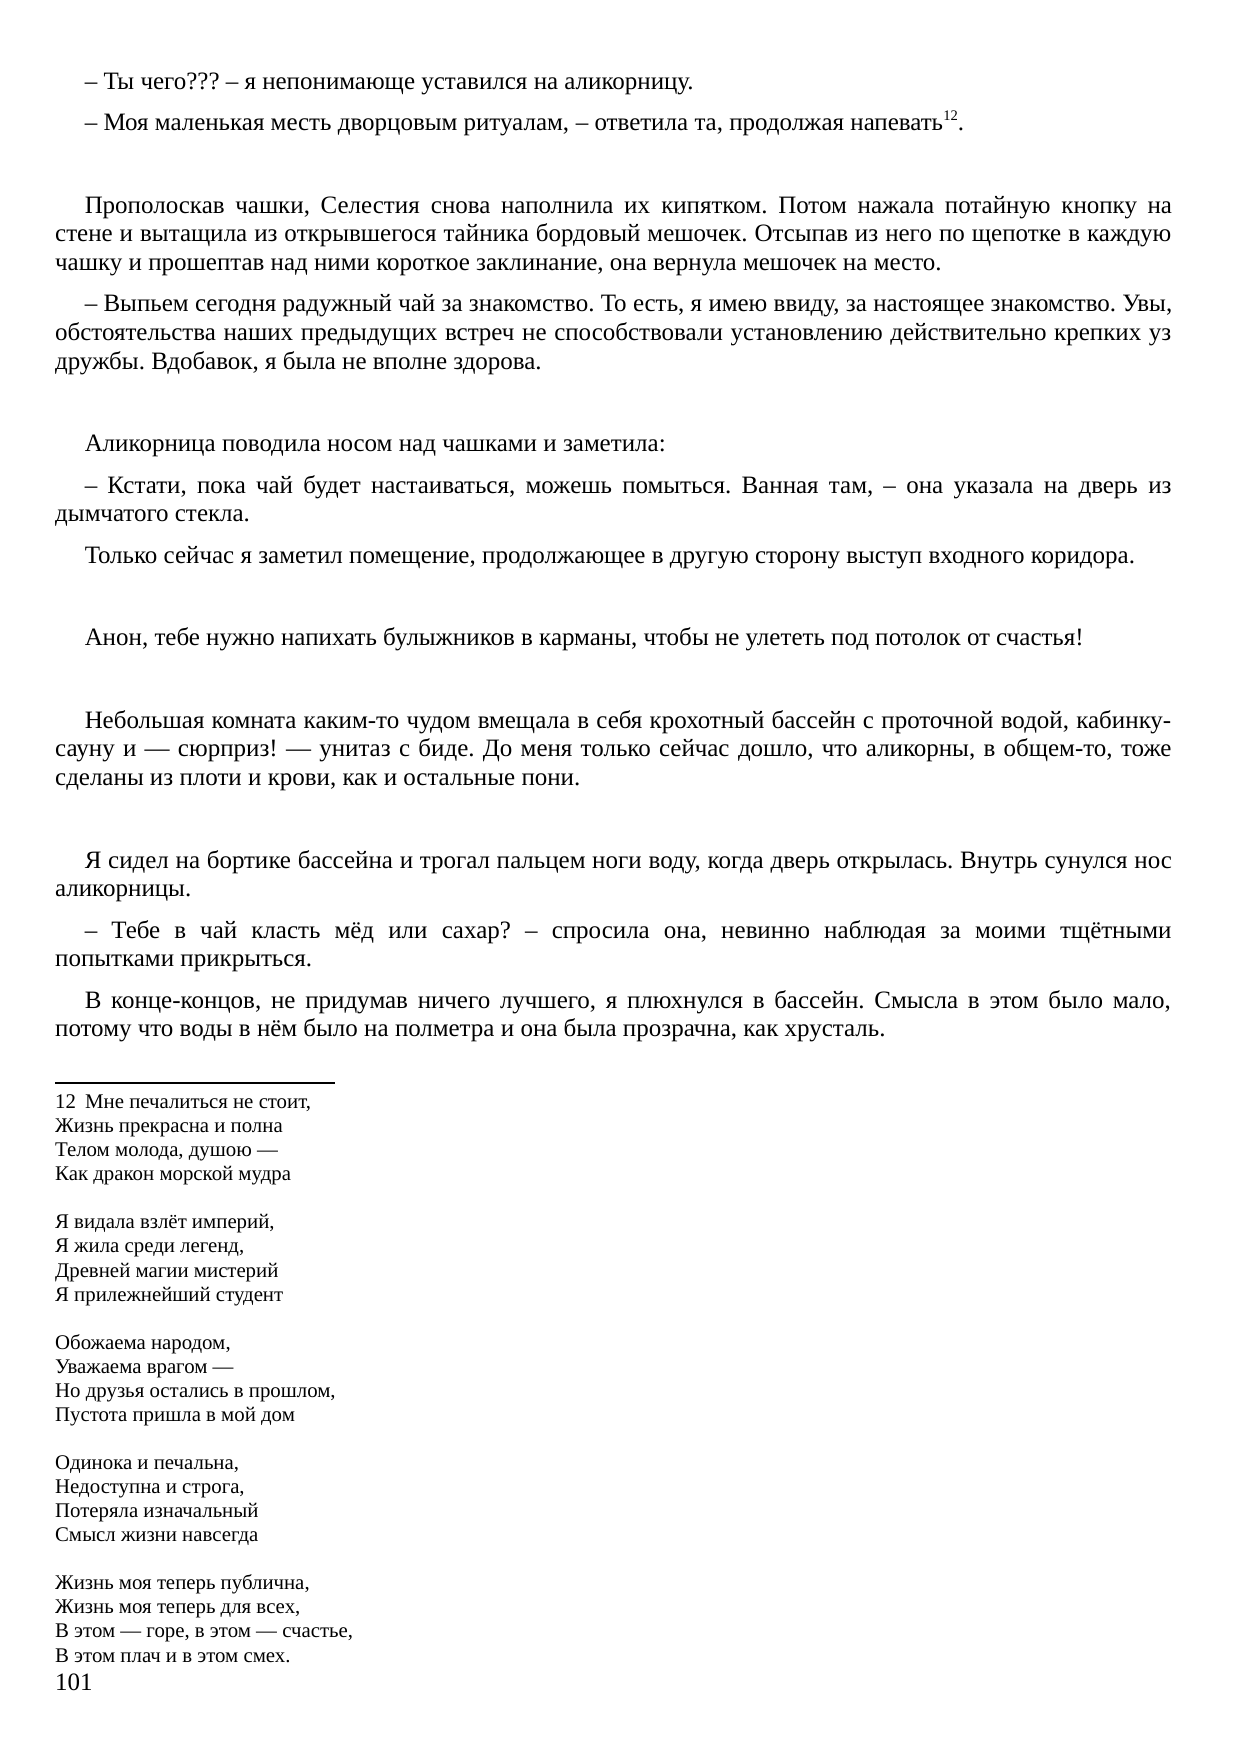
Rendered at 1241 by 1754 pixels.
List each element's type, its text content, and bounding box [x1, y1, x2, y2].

text Недоступна и строга, [55, 1474, 1173, 1498]
text – Моя маленькая месть дворцовым ритуалам, – ответила та, продолжая напевать. [55, 107, 1173, 136]
text Прополоскав чашки, Селестия снова наполнила их кипятком. Потом нажала потайную кнопку на стене и вытащила из открывшегося тайника бордовый мешочек. Отсыпав из него по щепотке в каждую чашку и прошептав над ними короткое заклинание, она вернула мешочек на место. [55, 190, 1173, 276]
text Аликорница поводила носом над чашками и заметила: [55, 428, 1173, 457]
text В этом плач и в этом смех. [55, 1642, 1173, 1667]
text Я прилежнейший студент [55, 1282, 1173, 1330]
text Мне печалиться не стоит, [55, 1089, 1173, 1113]
text Как дракон морской мудра [55, 1161, 1173, 1209]
text – Ты чего??? – я непонимающе уставился на аликорницу. [55, 66, 1173, 95]
text Небольшая комната каким-то чудом вмещала в себя крохотный бассейн с проточной водой, кабинку-сауну и — сюрприз! — унитаз с биде. До меня только сейчас дошло, что аликорны, в общем-то, тоже сделаны из плоти и крови, как и остальные пони. [55, 705, 1173, 791]
text Я жила среди легенд, [55, 1233, 1173, 1257]
text – Тебе в чай класть мёд или сахар? – спросила она, невинно наблюдая за моими тщётными попытками прикрыться. [55, 915, 1173, 972]
text Обожаема народом, [55, 1330, 1173, 1354]
text Только сейчас я заметил помещение, продолжающее в другую сторону выступ входного коридора. [55, 540, 1173, 568]
text В конце-концов, не придумав ничего лучшего, я плюхнулся в бассейн. Смысла в этом было мало, потому что воды в нём было на полметра и она была прозрачна, как хрусталь. [55, 985, 1173, 1042]
text Смысл жизни навсегда [55, 1522, 1173, 1570]
text В этом — горе, в этом — счастье, [55, 1618, 1173, 1642]
text Жизнь моя теперь для всех, [55, 1594, 1173, 1618]
text Уважаема врагом — [55, 1354, 1173, 1378]
text Телом молода, душою — [55, 1137, 1173, 1161]
text Древней магии мистерий [55, 1257, 1173, 1282]
text Но друзья остались в прошлом, [55, 1378, 1173, 1402]
text Анон, тебе нужно напихать булыжников в карманы, чтобы не улететь под потолок от счастья! [55, 622, 1173, 651]
text Я сидел на бортике бассейна и трогал пальцем ноги воду, когда дверь открылась. Внутрь сунулся нос аликорницы. [55, 845, 1173, 902]
text Потеряла изначальный [55, 1498, 1173, 1522]
text Одинока и печальна, [55, 1450, 1173, 1474]
text – Кстати, пока чай будет настаиваться, можешь помыться. Ванная там, – она указала на дверь из дымчатого стекла. [55, 470, 1173, 527]
text – Выпьем сегодня радужный чай за знакомство. То есть, я имею ввиду, за настоящее знакомство. Увы, обстоятельства наших предыдущих встреч не способствовали установлению действительно крепких уз дружбы. Вдобавок, я была не вполне здорова. [55, 288, 1173, 375]
text Жизнь прекрасна и полна [55, 1113, 1173, 1137]
text Я видала взлёт империй, [55, 1209, 1173, 1233]
text Жизнь моя теперь публична, [55, 1570, 1173, 1594]
text Пустота пришла в мой дом [55, 1402, 1173, 1450]
